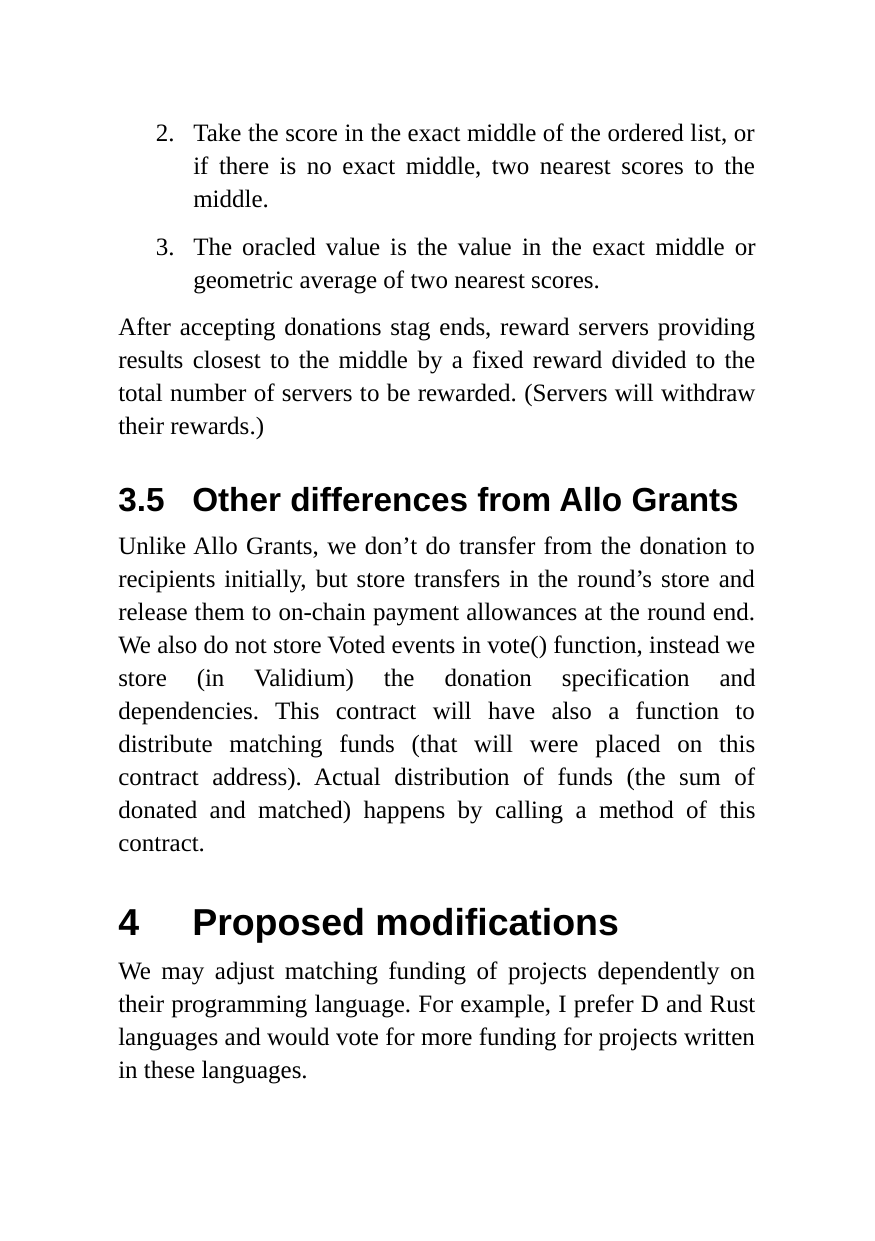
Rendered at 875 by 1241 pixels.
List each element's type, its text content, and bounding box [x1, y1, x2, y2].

subtitle Proposed modifications [118, 901, 756, 944]
list The oracled value is the value in the exact middle or geometric average of two nearest scores. [156, 232, 756, 293]
subtitle Other differences from Allo Grants [118, 480, 756, 518]
text Unlike Allo Grants, we don’t do transfer from the donation to recipients initially, but store transfers in the round’s store and release them to on-chain payment allowances at the round end. We also do not store Voted events in vote() function, instead we store (in Validium) the donation specification and dependencies. This contract will have also a function to distribute matching funds (that will were placed on this contract address). Actual distribution of funds (the sum of donated and matched) happens by calling a method of this contract. [118, 531, 756, 857]
text We may adjust matching funding of projects dependently on their programming language. For example, I prefer D and Rust languages and would vote for more funding for projects written in these languages. [118, 956, 756, 1084]
list Take the score in the exact middle of the ordered list, or if there is no exact middle, two nearest scores to the middle. [156, 118, 756, 213]
text After accepting donations stag ends, reward servers providing results closest to the middle by a fixed reward divided to the total number of servers to be rewarded. (Servers will withdraw their rewards.) [118, 312, 756, 440]
